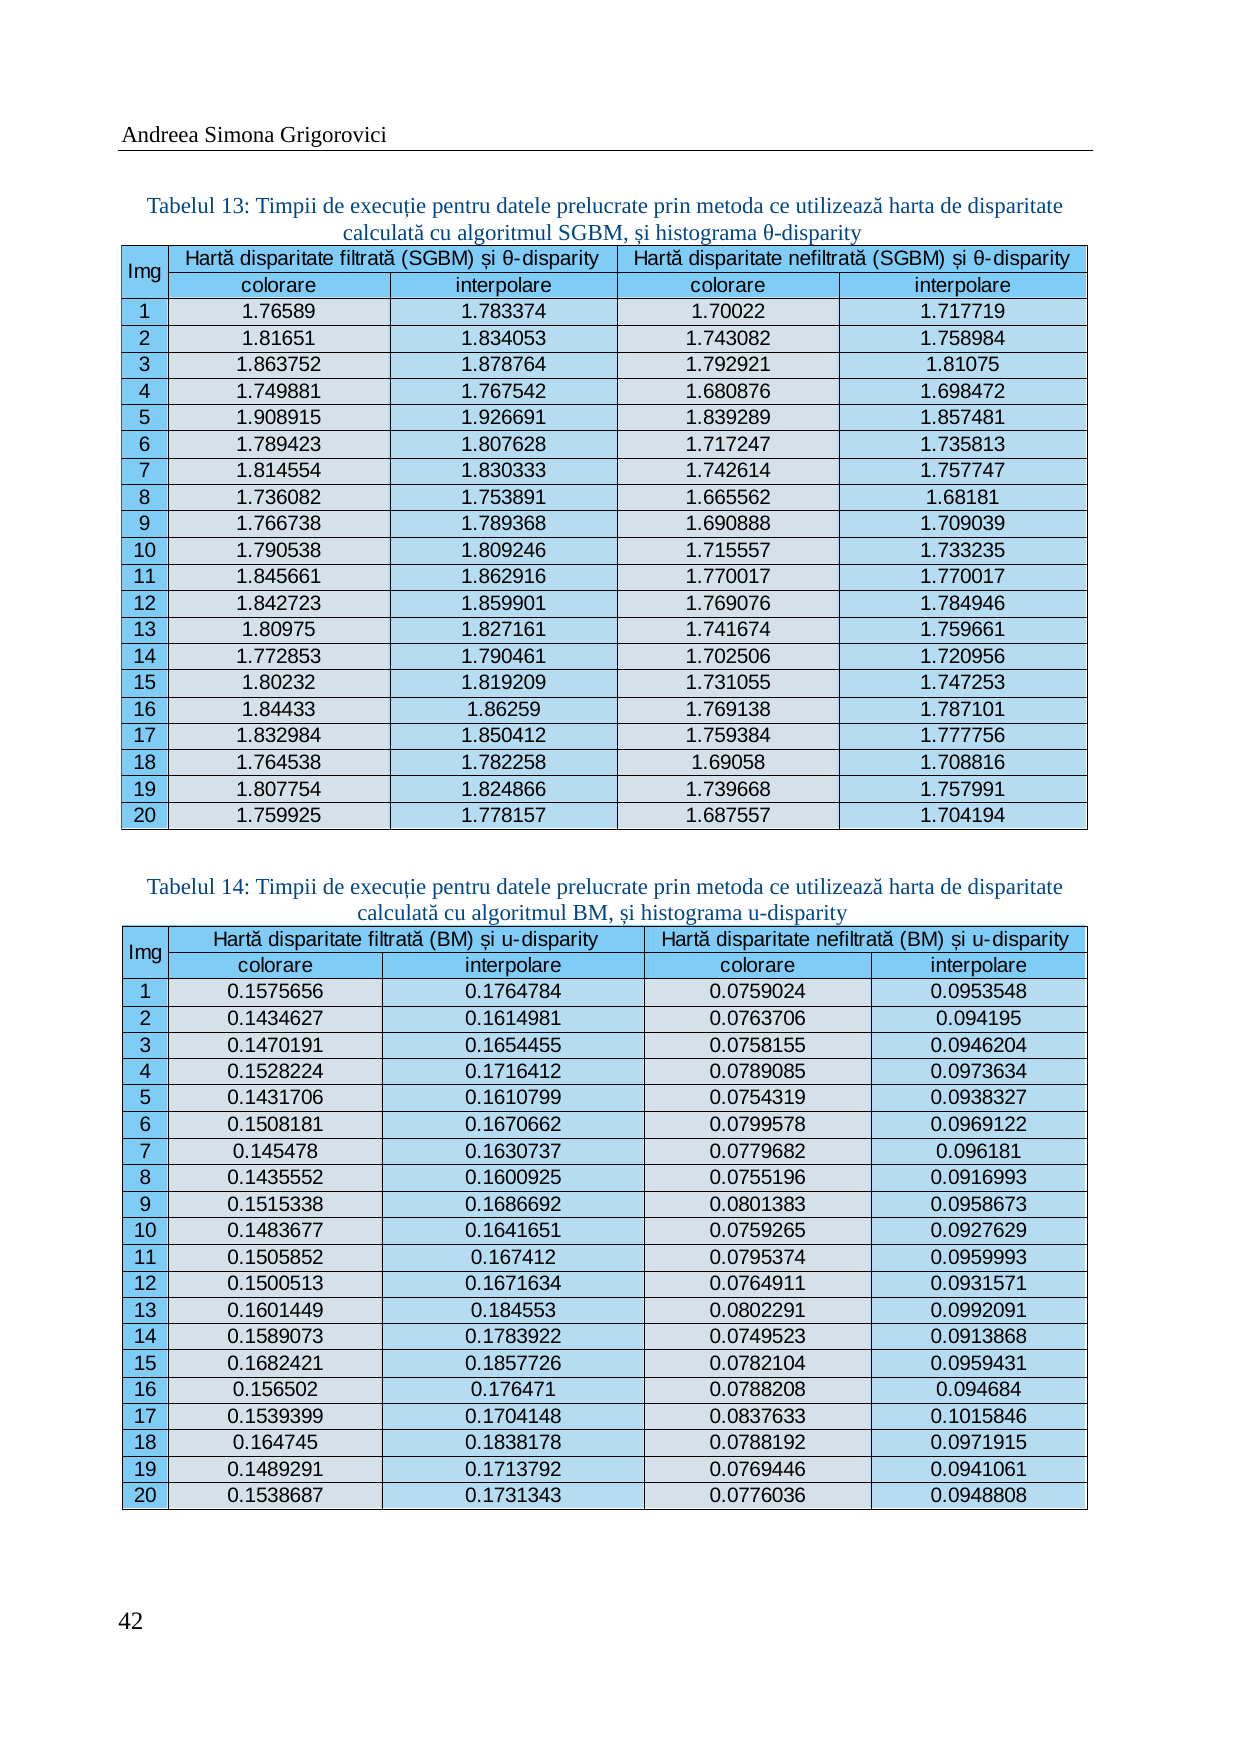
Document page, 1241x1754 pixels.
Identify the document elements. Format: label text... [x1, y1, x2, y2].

text Tabelul 13: Timpii de execuție pentru datele prelucrate prin metoda ce utilizează harta de disparitate calculată cu algoritmul SGBM, și histograma θ-disparity [121, 193, 1089, 832]
text Tabelul 14: Timpii de execuție pentru datele prelucrate prin metoda ce utilizează harta de disparitate calculată cu algoritmul BM, și histograma u-disparity [122, 873, 1089, 1512]
